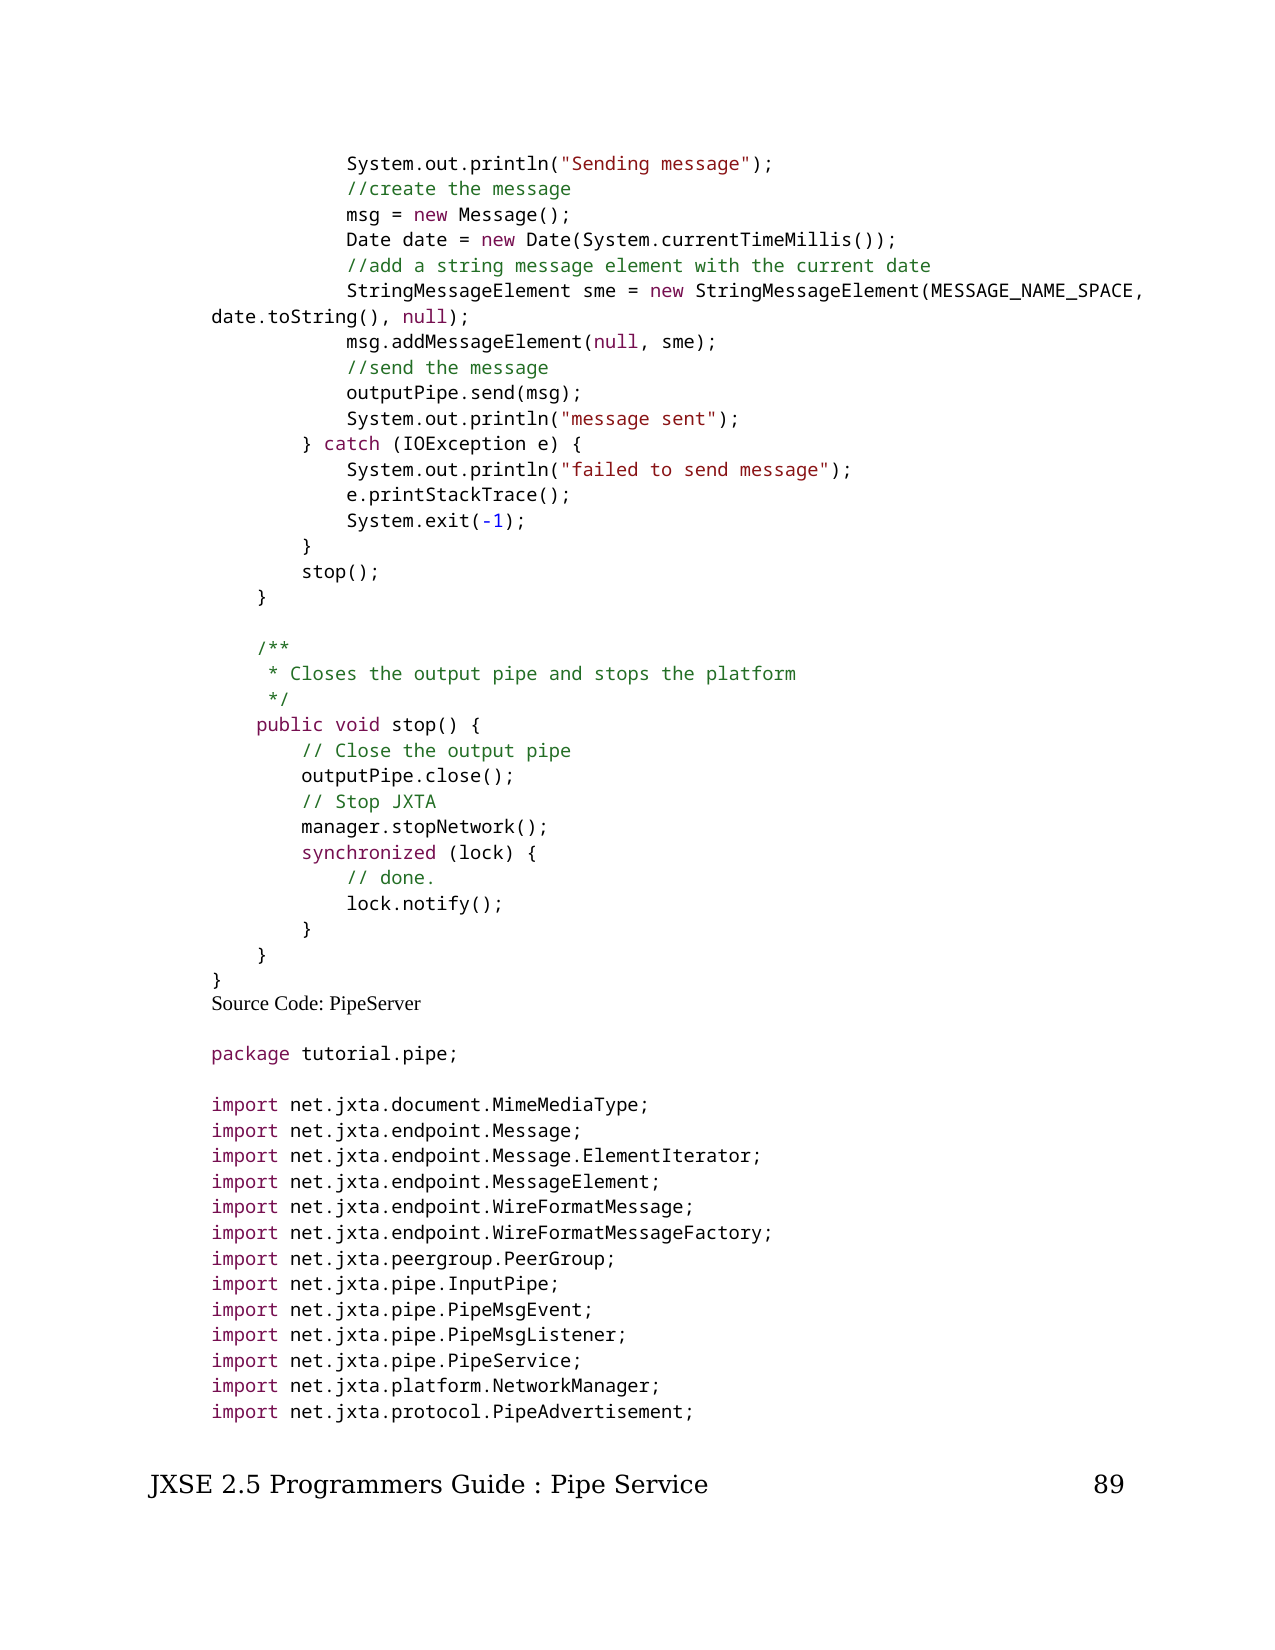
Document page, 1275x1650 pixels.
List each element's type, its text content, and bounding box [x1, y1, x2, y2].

text //create the message [211, 176, 1275, 201]
text * Closes the output pipe and stops the platform [211, 660, 1275, 686]
text import net.jxta.pipe.PipeMsgEvent; [211, 1296, 1275, 1321]
text System.out.println("failed to send message"); [211, 456, 1275, 482]
text */ [211, 686, 1275, 711]
text } [211, 967, 1275, 992]
text import net.jxta.endpoint.MessageElement; [211, 1168, 1275, 1194]
text import net.jxta.endpoint.WireFormatMessageFactory; [211, 1219, 1275, 1245]
text } [211, 533, 1275, 558]
text outputPipe.send(msg); [211, 380, 1275, 405]
text e.printStackTrace(); [211, 482, 1275, 507]
text manager.stopNetwork(); [211, 813, 1275, 839]
text package tutorial.pipe; [211, 1041, 1275, 1066]
text } catch (IOException e) { [211, 431, 1275, 456]
text import net.jxta.pipe.PipeService; [211, 1347, 1275, 1372]
text /** [211, 635, 1275, 660]
text lock.notify(); [211, 890, 1275, 916]
text } [211, 584, 1275, 609]
text msg = new Message(); [211, 201, 1275, 227]
text stop(); [211, 558, 1275, 584]
text synchronized (lock) { [211, 839, 1275, 864]
text // Close the output pipe [211, 737, 1275, 762]
text } [211, 941, 1275, 967]
text import net.jxta.endpoint.Message; [211, 1117, 1275, 1143]
text import net.jxta.peergroup.PeerGroup; [211, 1245, 1275, 1270]
text Date date = new Date(System.currentTimeMillis()); [211, 227, 1275, 252]
text import net.jxta.pipe.InputPipe; [211, 1270, 1275, 1296]
text // done. [211, 864, 1275, 890]
text import net.jxta.document.MimeMediaType; [211, 1092, 1275, 1117]
text import net.jxta.endpoint.Message.ElementIterator; [211, 1143, 1275, 1168]
text msg.addMessageElement(null, sme); [211, 329, 1275, 354]
text import net.jxta.pipe.PipeMsgListener; [211, 1321, 1275, 1347]
text //add a string message element with the current date [211, 252, 1275, 278]
text outputPipe.close(); [211, 762, 1275, 788]
text System.out.println("message sent"); [211, 405, 1275, 431]
text public void stop() { [211, 711, 1275, 737]
text System.exit(-1); [211, 507, 1275, 533]
text import net.jxta.platform.NetworkManager; [211, 1372, 1275, 1398]
text import net.jxta.protocol.PipeAdvertisement; [211, 1398, 1275, 1423]
text Source Code: PipeServer [211, 992, 1275, 1015]
text // Stop JXTA [211, 788, 1275, 813]
text //send the message [211, 354, 1275, 380]
text } [211, 916, 1275, 941]
text System.out.println("Sending message"); [211, 150, 1275, 176]
text import net.jxta.endpoint.WireFormatMessage; [211, 1194, 1275, 1219]
text StringMessageElement sme = new StringMessageElement(MESSAGE_NAME_SPACE, date.toString(), null); [211, 278, 1275, 329]
